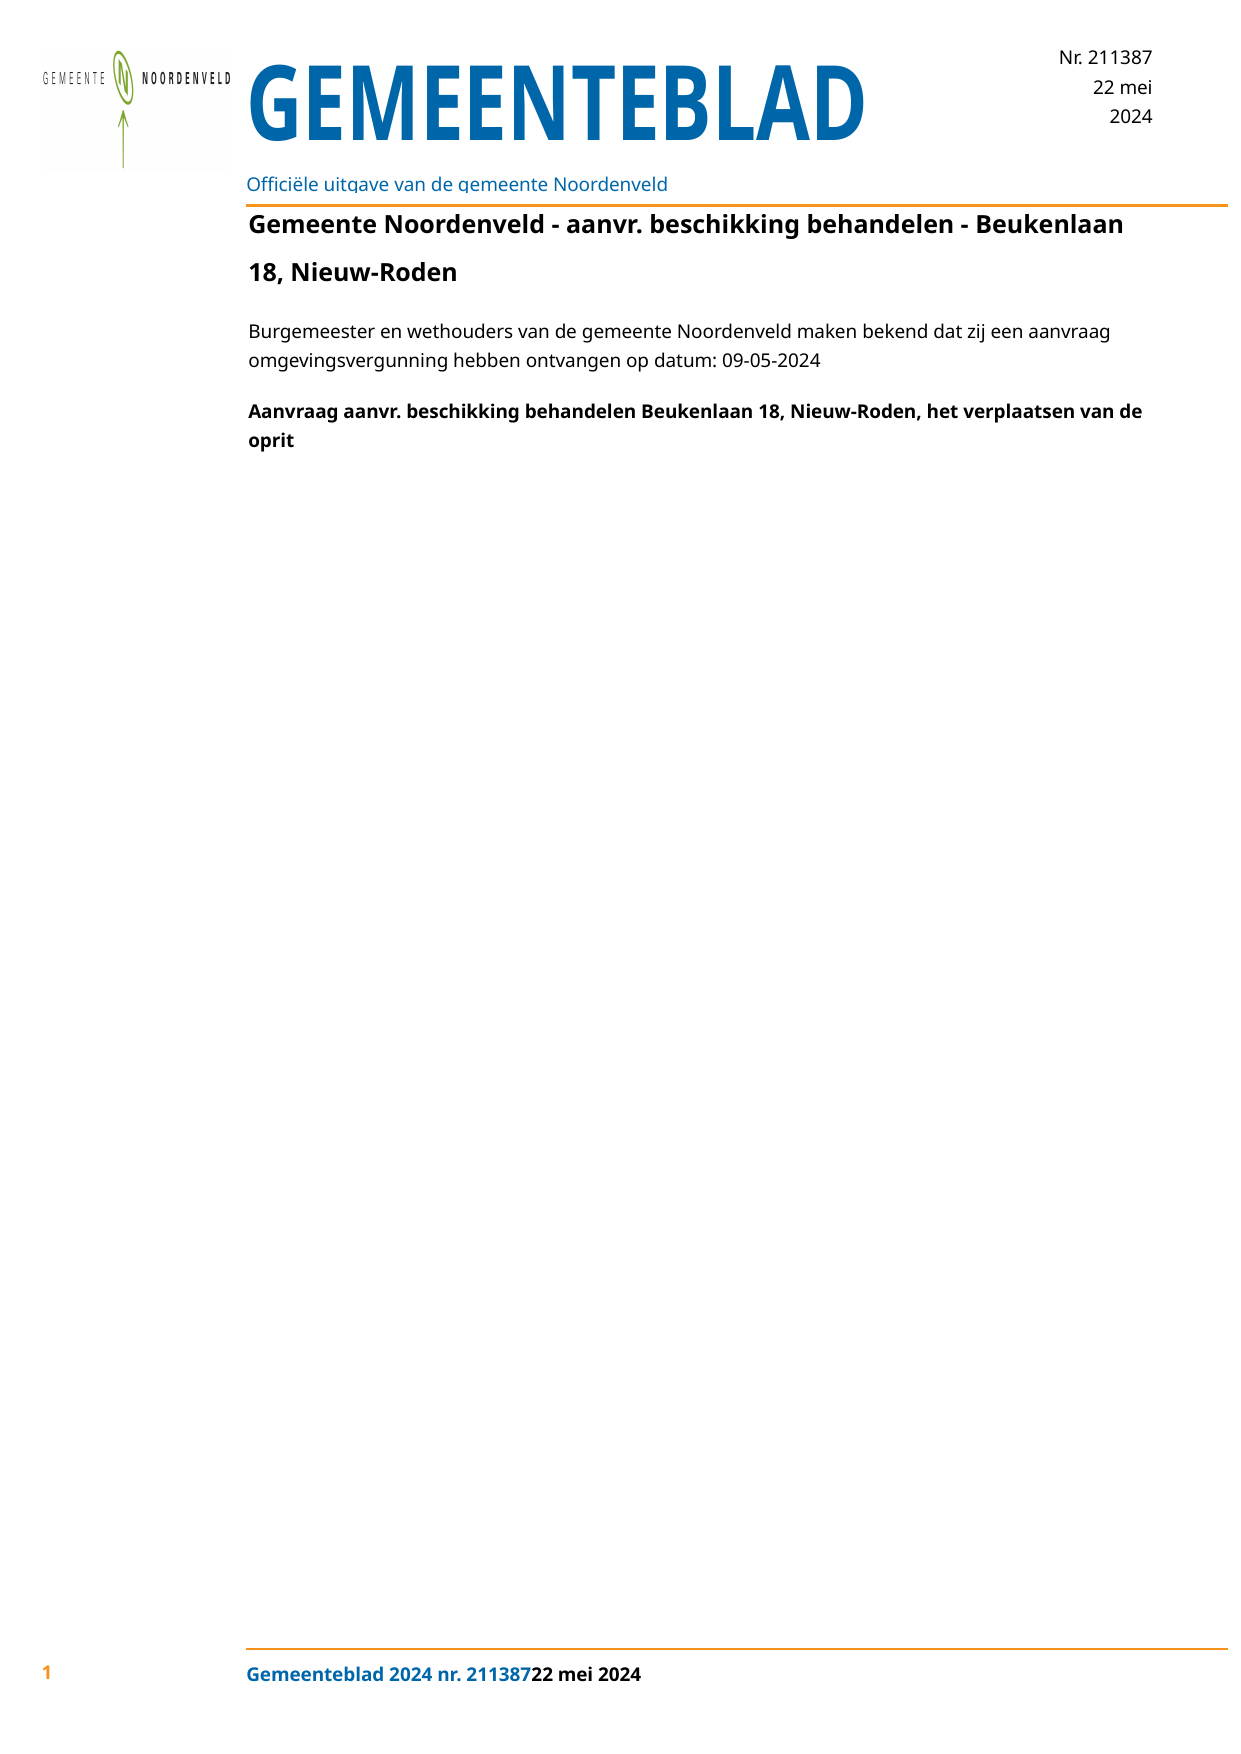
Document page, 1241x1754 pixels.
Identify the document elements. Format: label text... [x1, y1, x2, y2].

text Burgemeester en wethouders van de gemeente Noordenveld maken bekend dat zij een aanvraag omgevingsvergunning hebben ontvangen op datum: 09-05-2024 [248, 318, 1152, 373]
text Aanvraag aanvr. beschikking behandelen Beukenlaan 18, Nieuw-Roden, het verplaatsen van de oprit [248, 398, 1152, 453]
text Gemeente Noordenveld - aanvr. beschikking behandelen - Beukenlaan 18, Nieuw-Roden [248, 207, 1152, 288]
picture [41, 47, 231, 172]
